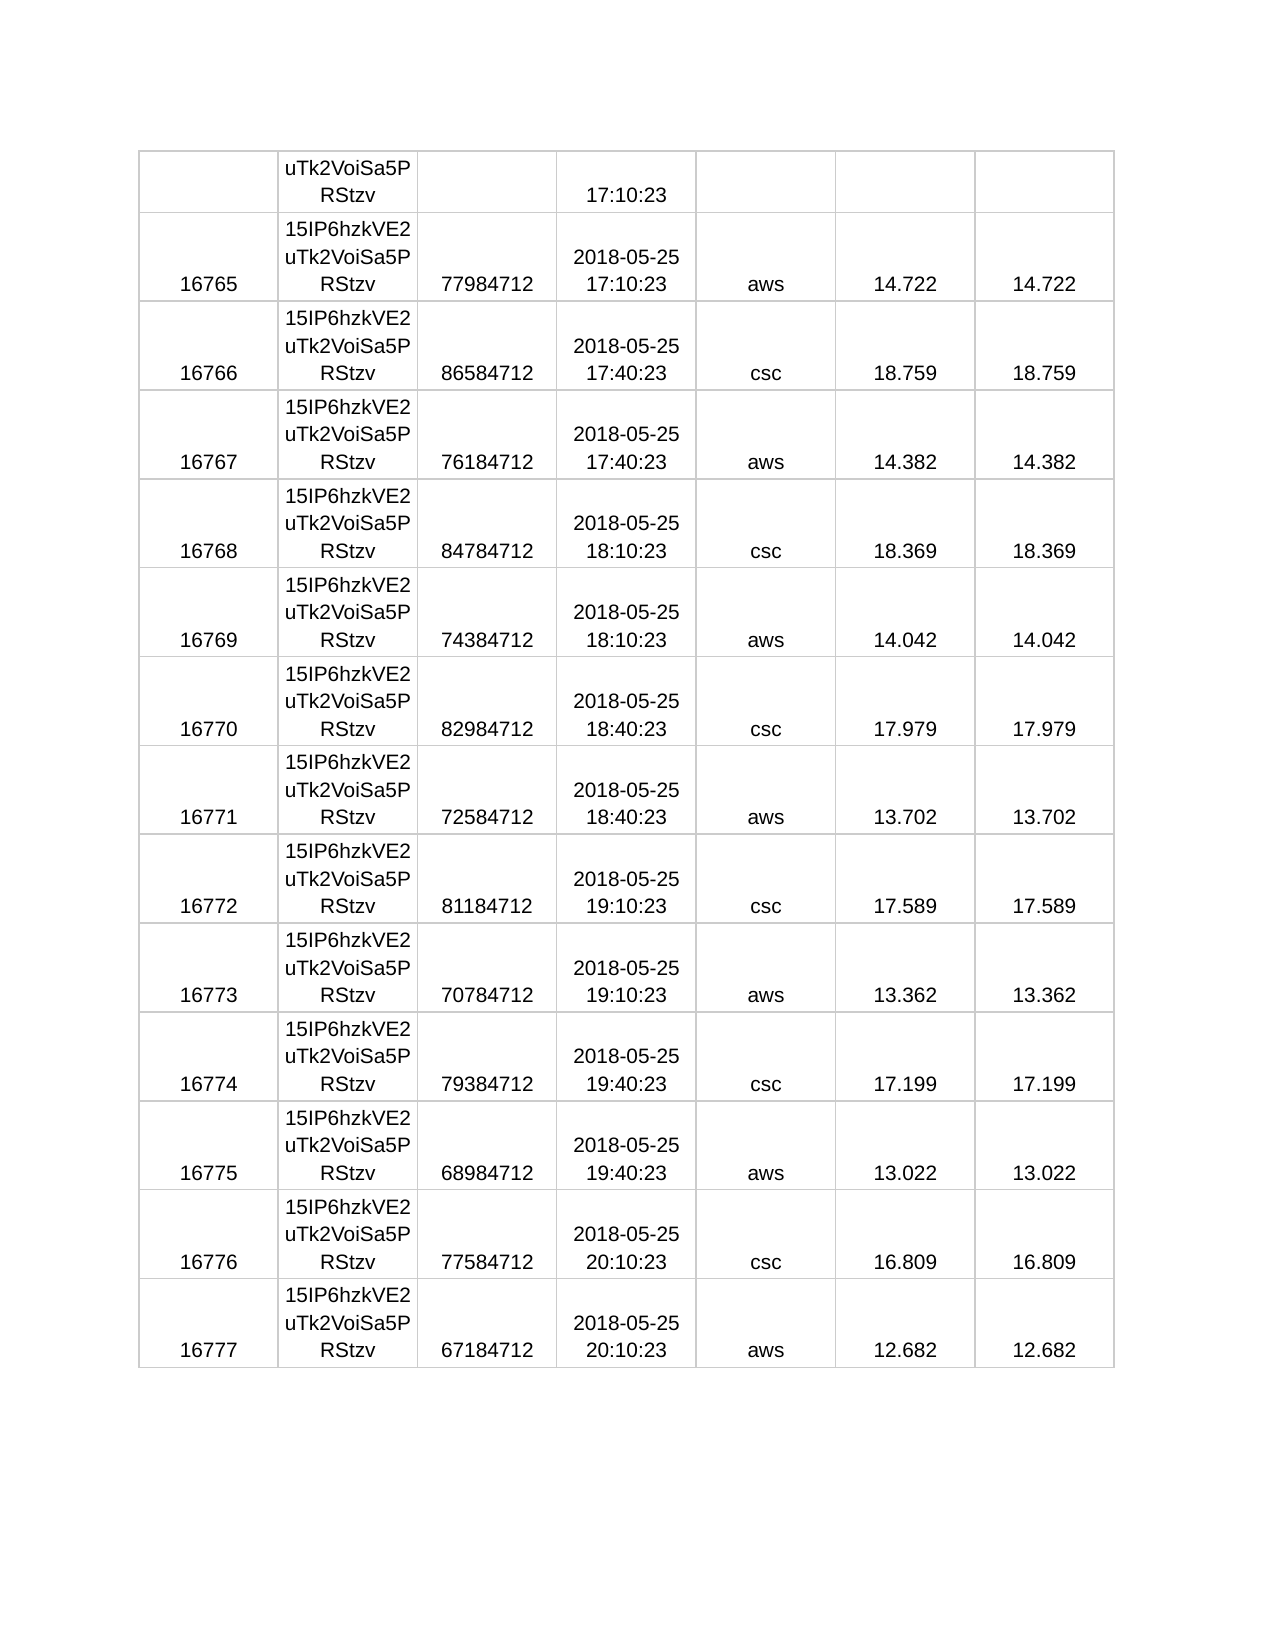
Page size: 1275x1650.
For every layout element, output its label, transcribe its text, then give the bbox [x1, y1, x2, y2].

table_cell 17.199 [836, 1013, 974, 1100]
table_cell 70784712 [418, 924, 556, 1011]
table_cell 16768 [140, 480, 277, 567]
table_cell 15IP6hzkVE2uTk2VoiSa5PRStzv [279, 1102, 417, 1189]
table_cell 15IP6hzkVE2uTk2VoiSa5PRStzv [279, 1013, 417, 1100]
table_cell 17.589 [836, 835, 974, 922]
table_cell csc [697, 835, 835, 922]
table_cell 15IP6hzkVE2uTk2VoiSa5PRStzv [279, 1279, 417, 1366]
table_cell 12.682 [976, 1279, 1113, 1366]
table_cell 15IP6hzkVE2uTk2VoiSa5PRStzv [279, 213, 417, 300]
table_cell 76184712 [418, 391, 556, 478]
table_cell 18.759 [836, 302, 974, 389]
table_cell aws [697, 746, 835, 833]
table_cell 14.042 [976, 568, 1113, 656]
table_cell 17.199 [976, 1013, 1113, 1100]
table_cell 2018-05-25 19:10:23 [557, 835, 695, 922]
table_cell csc [697, 1013, 835, 1100]
table_cell 15IP6hzkVE2uTk2VoiSa5PRStzv [279, 657, 417, 744]
table_cell csc [697, 302, 835, 389]
table_cell 16774 [140, 1013, 277, 1100]
table_cell 15IP6hzkVE2uTk2VoiSa5PRStzv [279, 1190, 417, 1278]
table_cell 14.382 [836, 391, 974, 478]
table_cell 2018-05-25 19:10:23 [557, 924, 695, 1011]
table_cell 2018-05-25 19:40:23 [557, 1013, 695, 1100]
table_cell 2018-05-25 18:10:23 [557, 568, 695, 656]
table_cell 15IP6hzkVE2uTk2VoiSa5PRStzv [279, 746, 417, 833]
table_cell 14.722 [836, 213, 974, 300]
table_cell 2018-05-25 18:40:23 [557, 746, 695, 833]
table_cell 2018-05-25 18:40:23 [557, 657, 695, 744]
table_cell 14.382 [976, 391, 1113, 478]
table_cell 13.022 [836, 1102, 974, 1189]
table_cell 15IP6hzkVE2uTk2VoiSa5PRStzv [279, 302, 417, 389]
table_cell 16775 [140, 1102, 277, 1189]
table_cell 67184712 [418, 1279, 556, 1366]
table_cell 68984712 [418, 1102, 556, 1189]
table_cell uTk2VoiSa5PRStzv [279, 152, 417, 211]
table_cell aws [697, 568, 835, 656]
table_cell 72584712 [418, 746, 556, 833]
table_cell 86584712 [418, 302, 556, 389]
table_cell 16767 [140, 391, 277, 478]
table_cell [418, 152, 556, 211]
table_cell 16.809 [836, 1190, 974, 1278]
table_cell 2018-05-25 17:10:23 [557, 213, 695, 300]
table_cell [140, 152, 277, 211]
table_cell 16770 [140, 657, 277, 744]
table_cell 2018-05-25 18:10:23 [557, 480, 695, 567]
table_cell 2018-05-25 19:40:23 [557, 1102, 695, 1189]
table_cell 2018-05-25 17:40:23 [557, 302, 695, 389]
table_cell 15IP6hzkVE2uTk2VoiSa5PRStzv [279, 480, 417, 567]
table_cell 2018-05-25 20:10:23 [557, 1279, 695, 1366]
table_cell 16769 [140, 568, 277, 656]
table_cell 14.042 [836, 568, 974, 656]
table_cell 18.759 [976, 302, 1113, 389]
table_cell aws [697, 924, 835, 1011]
table_cell 13.362 [836, 924, 974, 1011]
table_cell 77984712 [418, 213, 556, 300]
table_cell aws [697, 213, 835, 300]
table_cell [697, 152, 835, 211]
table_cell 84784712 [418, 480, 556, 567]
table_cell 13.362 [976, 924, 1113, 1011]
table_cell 2018-05-25 20:10:23 [557, 1190, 695, 1278]
table_cell 77584712 [418, 1190, 556, 1278]
table_cell 16777 [140, 1279, 277, 1366]
table_cell 15IP6hzkVE2uTk2VoiSa5PRStzv [279, 568, 417, 656]
table_cell 82984712 [418, 657, 556, 744]
table_cell 16772 [140, 835, 277, 922]
table_cell 15IP6hzkVE2uTk2VoiSa5PRStzv [279, 924, 417, 1011]
table_cell [976, 152, 1113, 211]
table_cell 13.702 [836, 746, 974, 833]
table_cell 15IP6hzkVE2uTk2VoiSa5PRStzv [279, 391, 417, 478]
table_cell 17:10:23 [557, 152, 695, 211]
table_cell aws [697, 1279, 835, 1366]
table_cell 17.979 [836, 657, 974, 744]
table_cell csc [697, 480, 835, 567]
table_cell csc [697, 1190, 835, 1278]
table_cell csc [697, 657, 835, 744]
table_cell 81184712 [418, 835, 556, 922]
table_cell 13.702 [976, 746, 1113, 833]
table_cell 14.722 [976, 213, 1113, 300]
table_cell 18.369 [976, 480, 1113, 567]
table_cell 79384712 [418, 1013, 556, 1100]
table_cell aws [697, 391, 835, 478]
table_cell 2018-05-25 17:40:23 [557, 391, 695, 478]
table_cell 13.022 [976, 1102, 1113, 1189]
table_cell 16765 [140, 213, 277, 300]
table_cell 16773 [140, 924, 277, 1011]
table_cell aws [697, 1102, 835, 1189]
table_cell 17.589 [976, 835, 1113, 922]
table_cell 16.809 [976, 1190, 1113, 1278]
table_cell 12.682 [836, 1279, 974, 1366]
table_cell 74384712 [418, 568, 556, 656]
table_cell 16771 [140, 746, 277, 833]
table_cell [836, 152, 974, 211]
table_cell 16776 [140, 1190, 277, 1278]
table_cell 18.369 [836, 480, 974, 567]
table_cell 17.979 [976, 657, 1113, 744]
table_cell 16766 [140, 302, 277, 389]
table_cell 15IP6hzkVE2uTk2VoiSa5PRStzv [279, 835, 417, 922]
